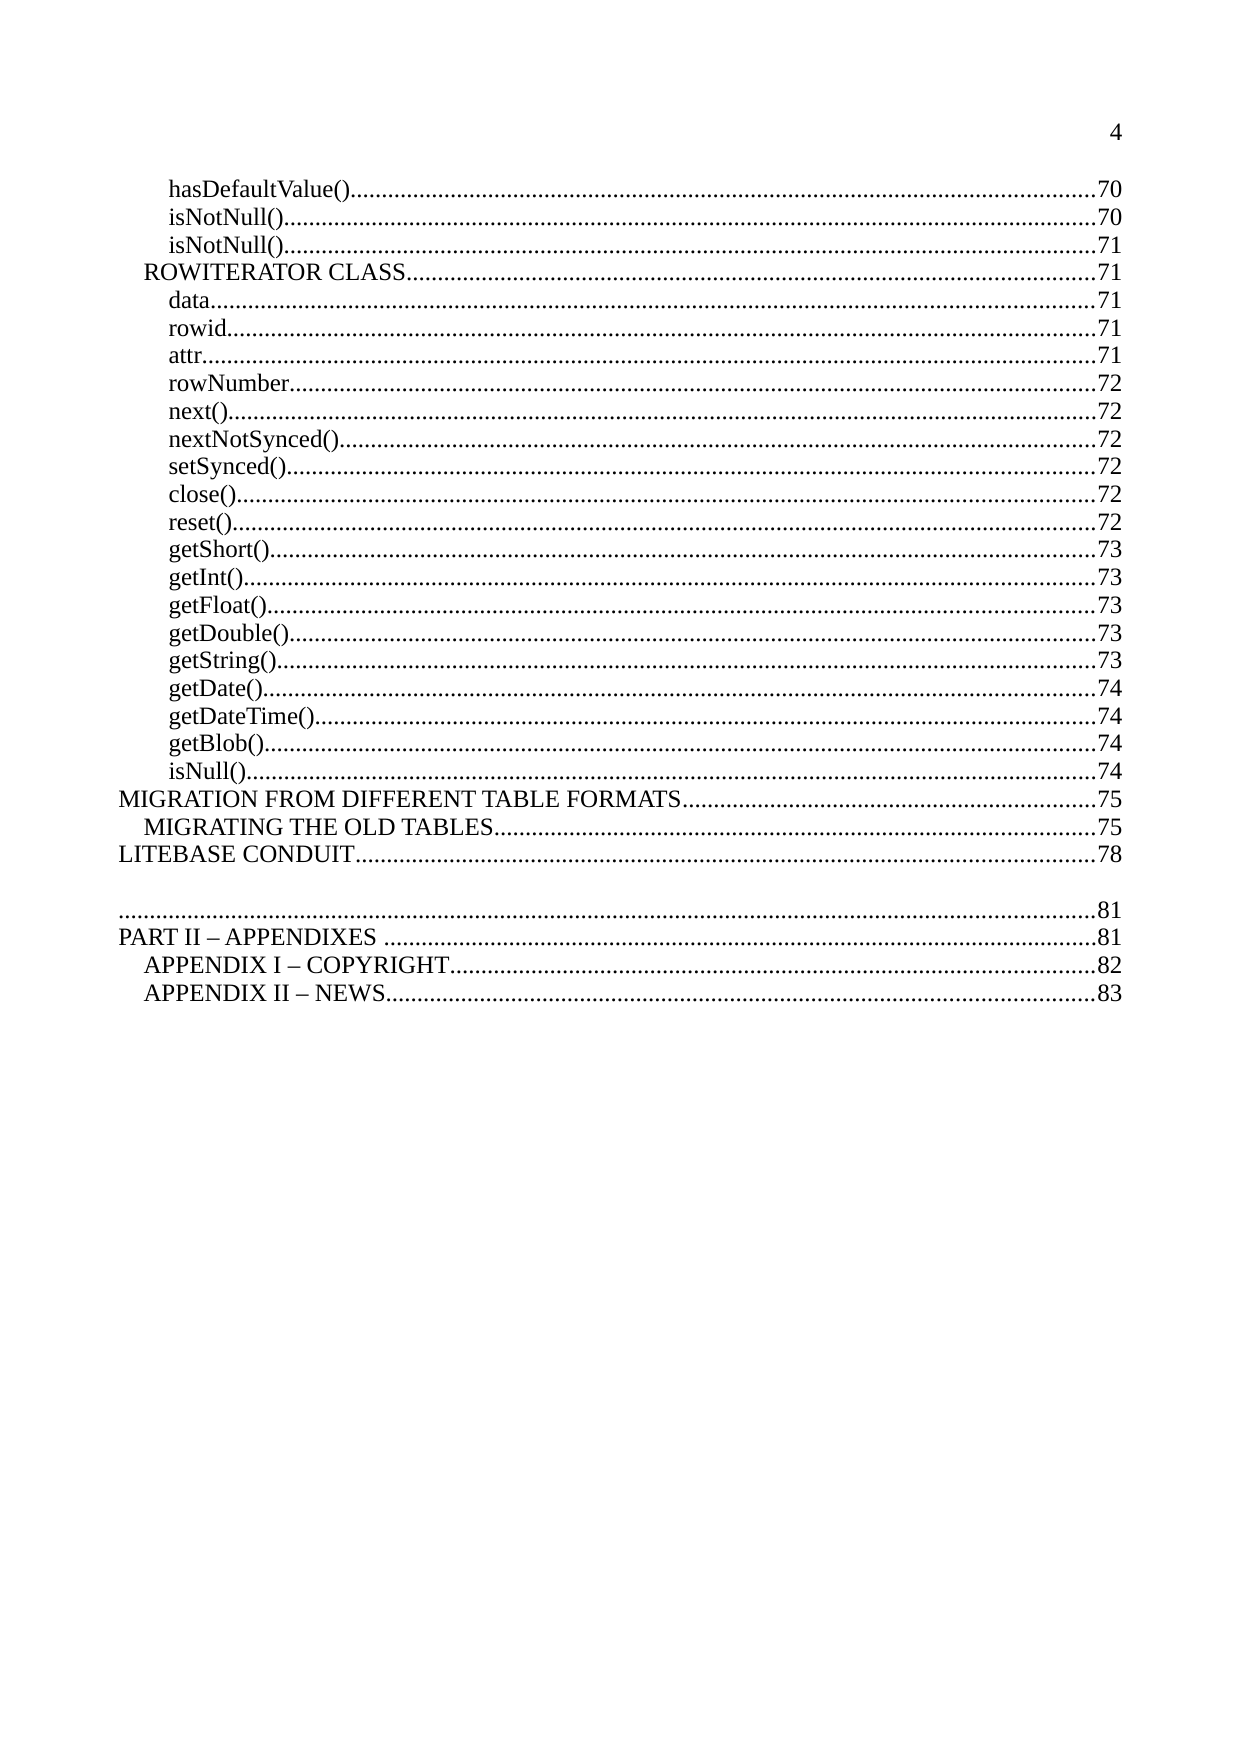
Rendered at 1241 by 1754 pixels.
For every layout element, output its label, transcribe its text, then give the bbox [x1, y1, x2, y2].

text MIGRATING THE OLD TABLES 75 [143, 813, 1122, 840]
text rowNumber 72 [168, 369, 1122, 397]
text attr 71 [168, 342, 1122, 369]
text isNull() 74 [168, 757, 1122, 785]
text PART II – APPENDIXES 81 [118, 923, 1122, 951]
text nextNotSynced() 72 [168, 425, 1122, 452]
text getInt() 73 [168, 563, 1122, 591]
text MIGRATION FROM DIFFERENT TABLE FORMATS 75 [118, 785, 1122, 813]
text 81 [118, 868, 1122, 923]
text getString() 73 [168, 646, 1122, 674]
text getFloat() 73 [168, 591, 1122, 619]
text APPENDIX I – COPYRIGHT 82 [143, 951, 1122, 979]
text hasDefaultValue() 70 [168, 175, 1122, 203]
text close() 72 [168, 480, 1122, 508]
text next() 72 [168, 397, 1122, 425]
text setSynced() 72 [168, 452, 1122, 480]
text rowid 71 [168, 314, 1122, 342]
text isNotNull() 71 [168, 231, 1122, 258]
text LITEBASE CONDUIT 78 [118, 840, 1122, 868]
text isNotNull() 70 [168, 203, 1122, 231]
text APPENDIX II – NEWS 83 [143, 979, 1122, 1007]
text getDouble() 73 [168, 619, 1122, 646]
text getShort() 73 [168, 536, 1122, 563]
text getBlob() 74 [168, 729, 1122, 757]
text getDate() 74 [168, 674, 1122, 702]
text ROWITERATOR CLASS 71 [143, 258, 1122, 286]
text data 71 [168, 286, 1122, 314]
text reset() 72 [168, 508, 1122, 536]
text getDateTime() 74 [168, 702, 1122, 729]
